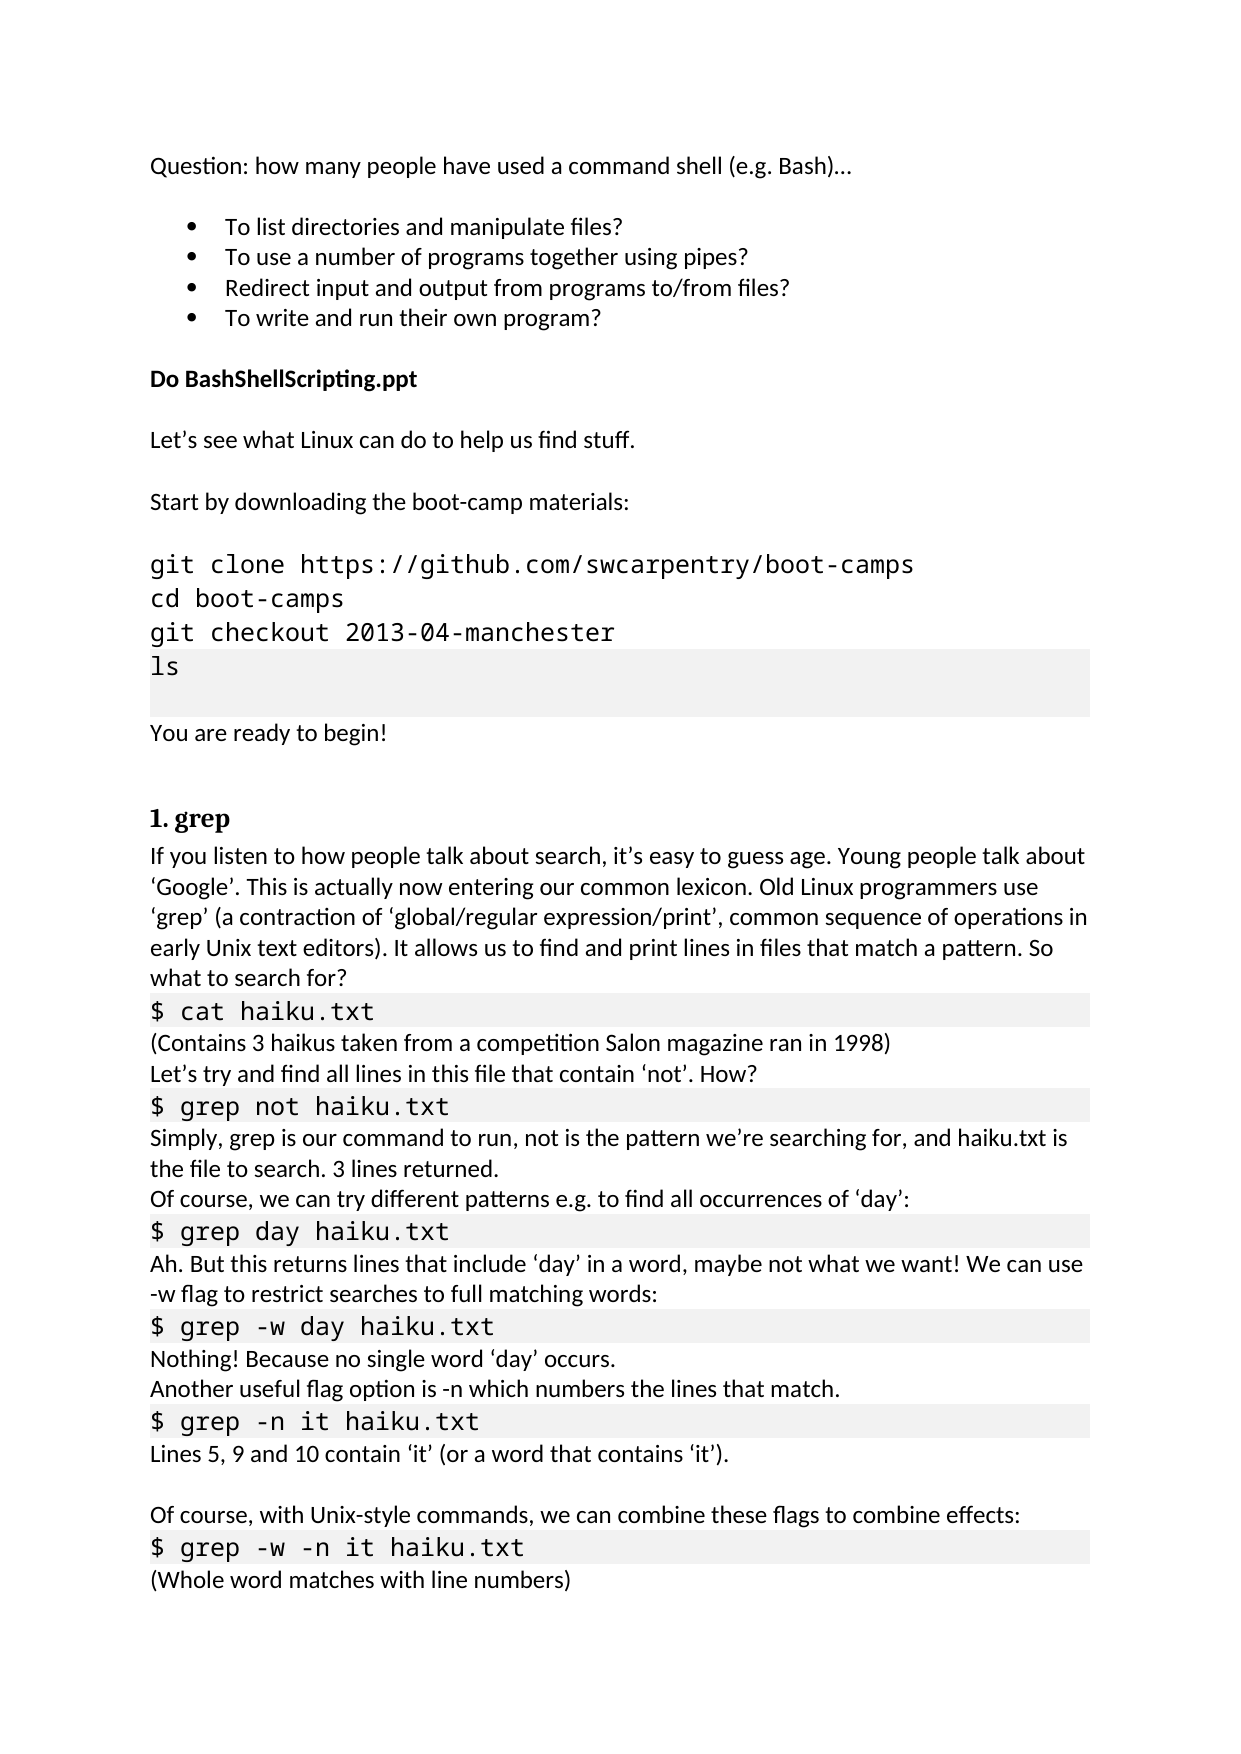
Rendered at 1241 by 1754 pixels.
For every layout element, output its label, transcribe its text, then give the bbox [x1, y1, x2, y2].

text $ grep -w -n it haiku.txt [150, 1530, 1090, 1564]
text $ grep -w day haiku.txt [150, 1309, 1090, 1343]
text cd boot-camps [150, 581, 1090, 615]
text You are ready to begin! [150, 717, 1090, 748]
list To list directories and manipulate files? [187, 211, 1090, 242]
text ls [150, 649, 1090, 683]
subtitle 1. grep [150, 803, 1090, 834]
text $ cat haiku.txt [150, 993, 1090, 1027]
text (Contains 3 haikus taken from a competition Salon magazine ran in 1998) [150, 1027, 1090, 1058]
text git checkout 2013-04-manchester [150, 615, 1090, 649]
text $ grep -n it haiku.txt [150, 1404, 1090, 1438]
text Of course, with Unix-style commands, we can combine these flags to combine effects: [150, 1499, 1090, 1530]
text Ah. But this returns lines that include ‘day’ in a word, maybe not what we want! We can use -w flag to restrict searches to full matching words: [150, 1248, 1090, 1309]
text Lines 5, 9 and 10 contain ‘it’ (or a word that contains ‘it’). [150, 1438, 1090, 1469]
text If you listen to how people talk about search, it’s easy to guess age. Young people talk about ‘Google’. This is actually now entering our common lexicon. Old Linux programmers use ‘grep’ (a contraction of ‘global/regular expression/print’, common sequence of operations in early Unix text editors). It allows us to find and print lines in files that match a pattern. So what to search for? [150, 841, 1090, 993]
text git clone https://github.com/swcarpentry/boot-camps [150, 547, 1090, 581]
list To use a number of programs together using pipes? [187, 242, 1090, 272]
text Of course, we can try different patterns e.g. to find all occurrences of ‘day’: [150, 1183, 1090, 1214]
text (Whole word matches with line numbers) [150, 1564, 1090, 1594]
text Do BashShellScripting.ppt [150, 364, 1090, 394]
text Question: how many people have used a command shell (e.g. Bash)… [150, 150, 1090, 181]
text Start by downloading the boot-camp materials: [150, 486, 1090, 516]
text $ grep not haiku.txt [150, 1088, 1090, 1122]
text Let’s see what Linux can do to help us find stuff. [150, 425, 1090, 455]
text Nothing! Because no single word ‘day’ occurs. [150, 1343, 1090, 1373]
list To write and run their own program? [187, 303, 1090, 333]
text Simply, grep is our command to run, not is the pattern we’re searching for, and haiku.txt is the file to search. 3 lines returned. [150, 1122, 1090, 1183]
text $ grep day haiku.txt [150, 1214, 1090, 1248]
list Redirect input and output from programs to/from files? [187, 272, 1090, 303]
text Another useful flag option is -n which numbers the lines that match. [150, 1373, 1090, 1404]
text Let’s try and find all lines in this file that contain ‘not’. How? [150, 1058, 1090, 1088]
